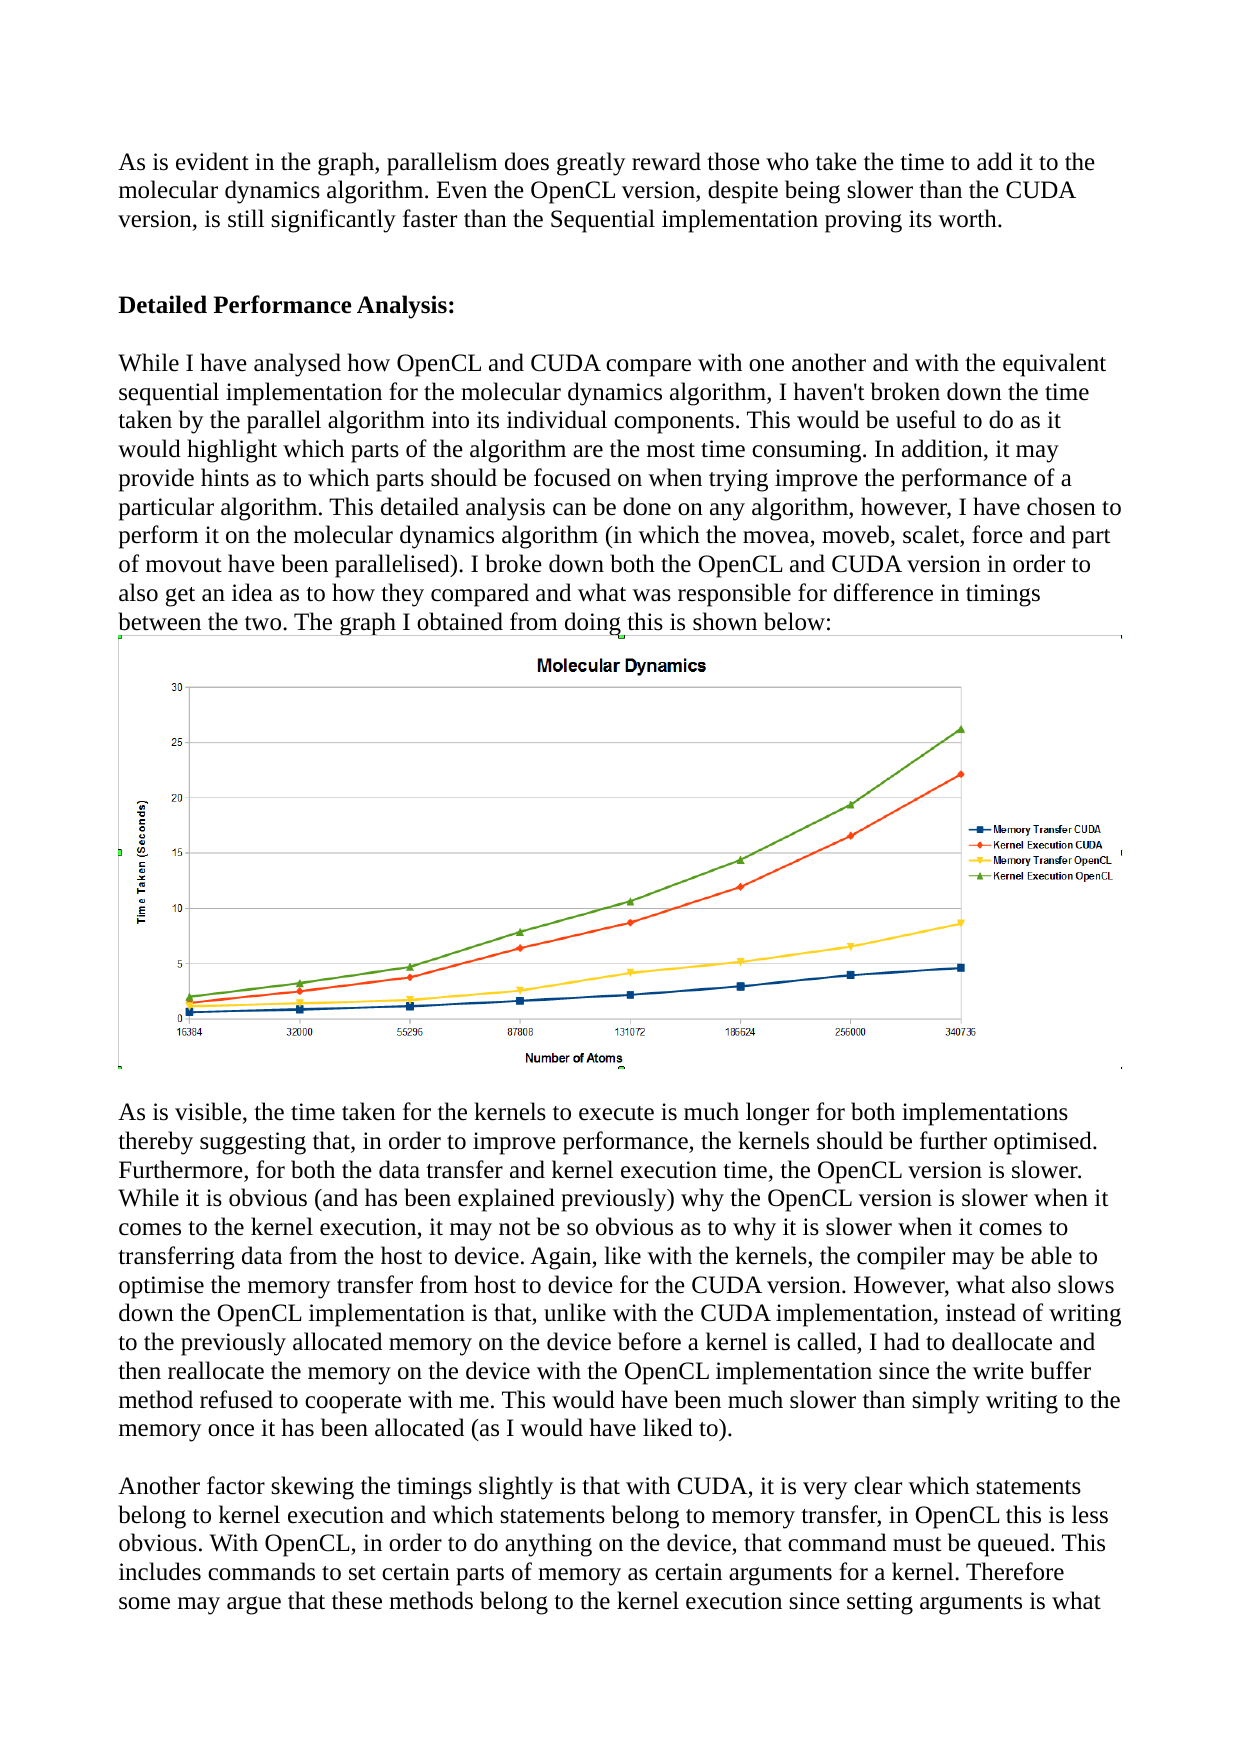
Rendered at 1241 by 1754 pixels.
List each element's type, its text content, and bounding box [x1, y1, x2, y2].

text Another factor skewing the timings slightly is that with CUDA, it is very clear which statements belong to kernel execution and which statements belong to memory transfer, in OpenCL this is less obvious. With OpenCL, in order to do anything on the device, that command must be queued. This includes commands to set certain parts of memory as certain arguments for a kernel. Therefore some may argue that these methods belong to the kernel execution since setting arguments is what [118, 1471, 1122, 1615]
text Detailed Performance Analysis: [118, 291, 1122, 319]
text While I have analysed how OpenCL and CUDA compare with one another and with the equivalent sequential implementation for the molecular dynamics algorithm, I haven't broken down the time taken by the parallel algorithm into its individual components. This would be useful to do as it would highlight which parts of the algorithm are the most time consuming. In addition, it may provide hints as to which parts should be focused on when trying improve the performance of a particular algorithm. This detailed analysis can be done on any algorithm, however, I have chosen to perform it on the molecular dynamics algorithm (in which the movea, moveb, scalet, force and part of movout have been parallelised). I broke down both the OpenCL and CUDA version in order to also get an idea as to how they compared and what was responsible for difference in timings between the two. The graph I obtained from doing this is shown below: [118, 348, 1122, 635]
text As is visible, the time taken for the kernels to execute is much longer for both implementations thereby suggesting that, in order to improve performance, the kernels should be further optimised. Furthermore, for both the data transfer and kernel execution time, the OpenCL version is slower. While it is obvious (and has been explained previously) why the OpenCL version is slower when it comes to the kernel execution, it may not be so obvious as to why it is slower when it comes to transferring data from the host to device. Again, like with the kernels, the compiler may be able to optimise the memory transfer from host to device for the CUDA version. However, what also slows down the OpenCL implementation is that, unlike with the CUDA implementation, instead of writing to the previously allocated memory on the device before a kernel is called, I had to deallocate and then reallocate the memory on the device with the OpenCL implementation since the write buffer method refused to cooperate with me. This would have been much slower than simply writing to the memory once it has been allocated (as I would have liked to). [118, 1097, 1122, 1442]
text As is evident in the graph, parallelism does greatly reward those who take the time to add it to the molecular dynamics algorithm. Even the OpenCL version, despite being slower than the CUDA version, is still significantly faster than the Sequential implementation proving its worth. [118, 147, 1122, 233]
picture [118, 635, 1123, 1069]
